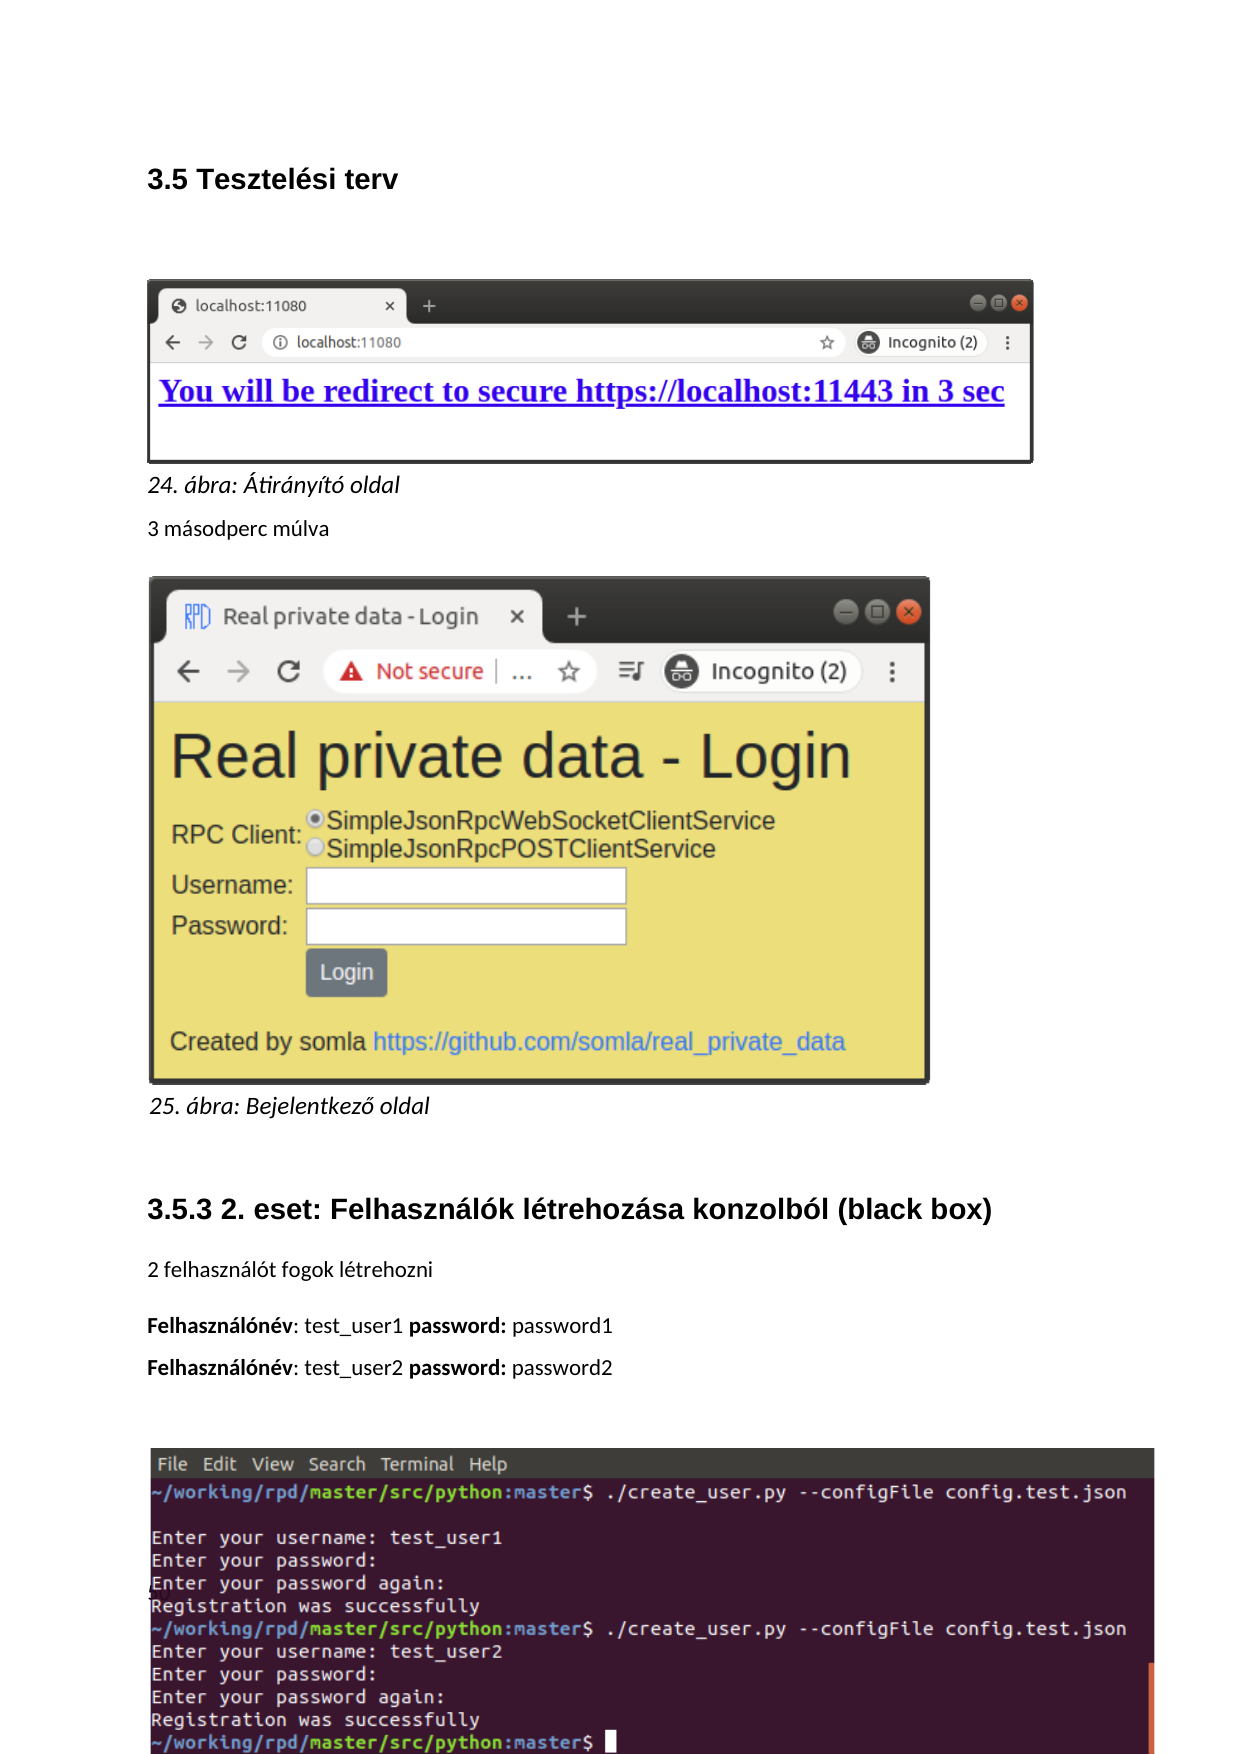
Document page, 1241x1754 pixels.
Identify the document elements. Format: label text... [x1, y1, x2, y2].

text 3 másodperc múlva [147, 500, 1033, 542]
picture [147, 279, 1034, 464]
picture [150, 1448, 1155, 1754]
text 2 felhasználót fogok létrehozni [147, 1255, 1033, 1283]
picture [148, 576, 931, 1085]
text [147, 267, 1033, 279]
text Felhasználónév: test_user1 password: password1 Felhasználónév: test_user2 password: password2 [147, 1311, 1033, 1381]
text 25. ábra: Bejelentkező oldal [149, 1085, 930, 1121]
text 24. ábra: Átirányító oldal [147, 464, 1033, 500]
subtitle 2. eset: Felhasználók létrehozása konzolból (black box) [147, 1192, 1033, 1225]
